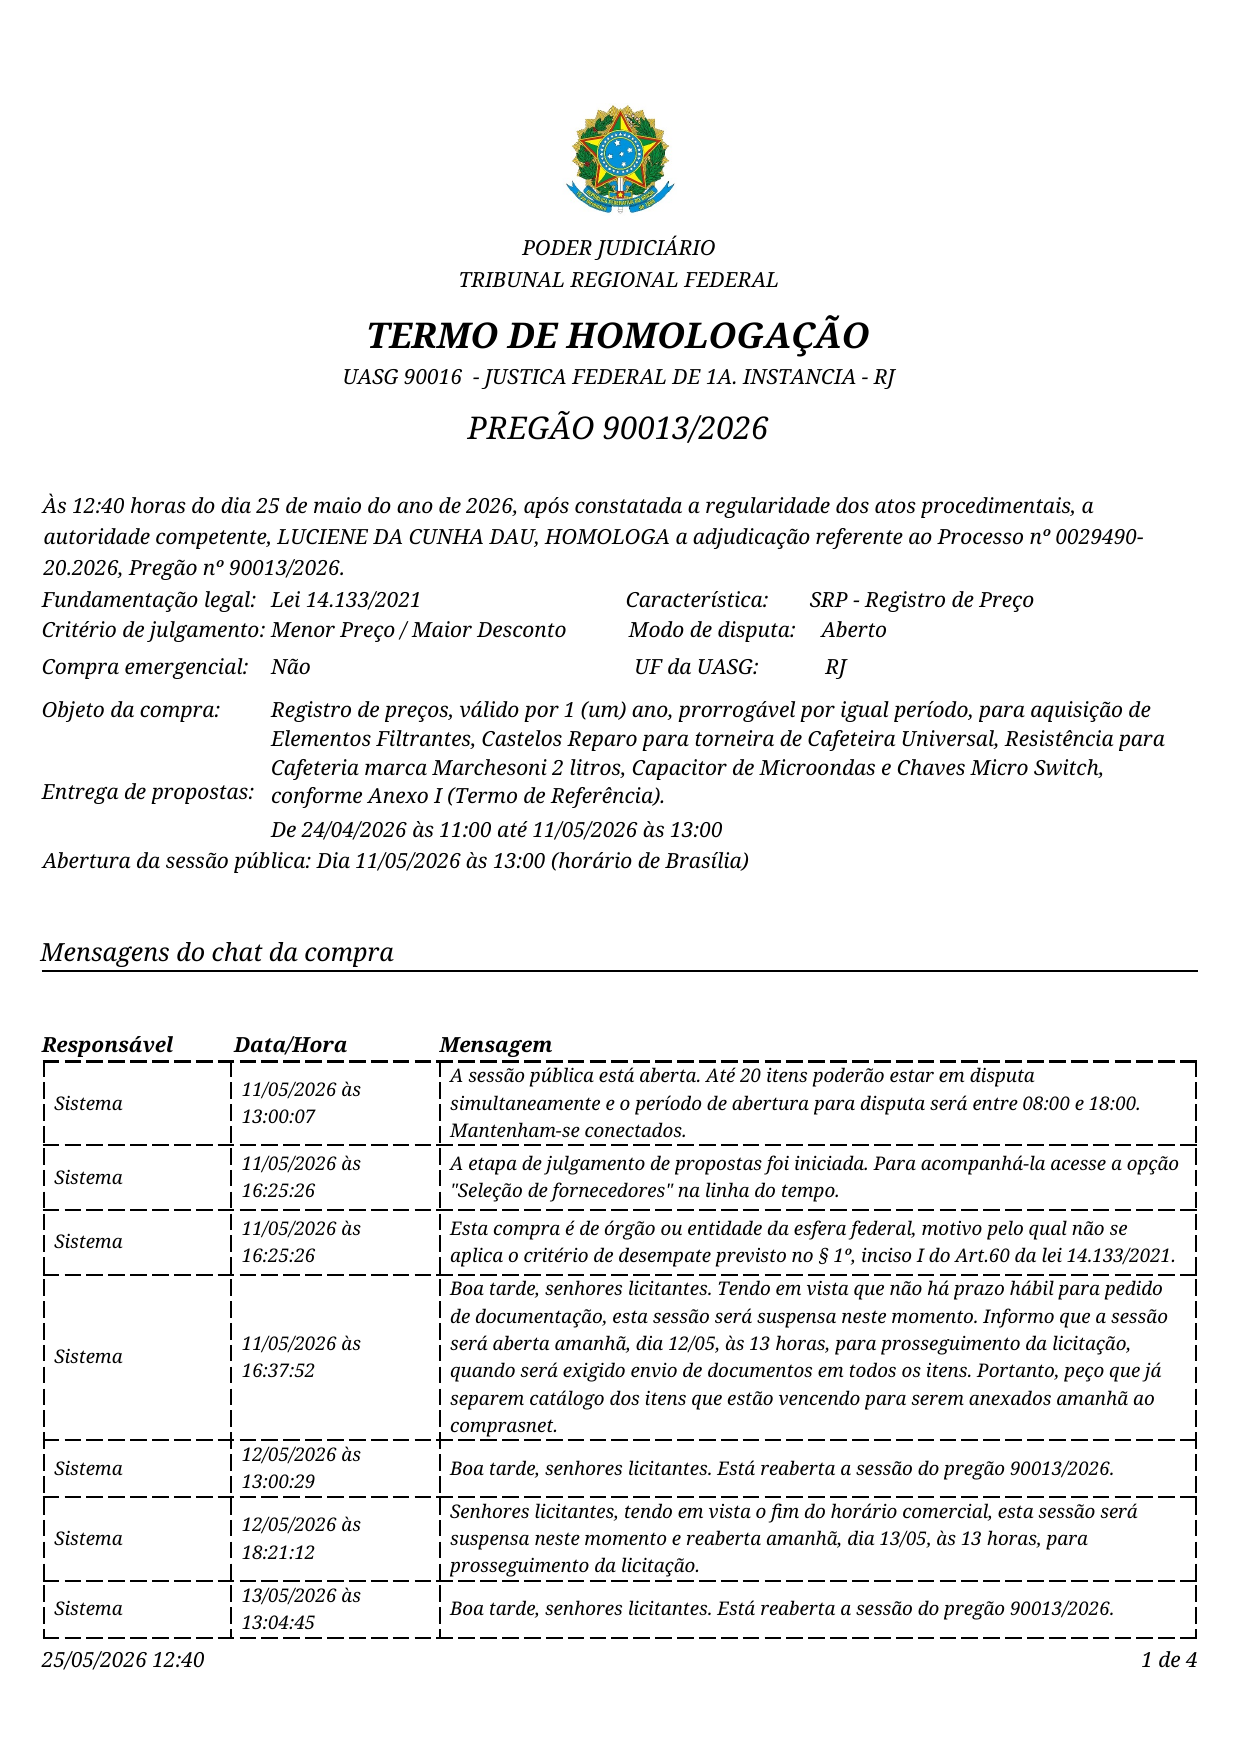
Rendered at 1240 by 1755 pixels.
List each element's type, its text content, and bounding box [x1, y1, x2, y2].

text TRIBUNAL REGIONAL FEDERAL [42, 265, 1198, 293]
table_cell Sistema [44, 1144, 231, 1209]
table_cell Sistema [44, 1439, 231, 1496]
table_cell Sistema [44, 1209, 231, 1273]
table_cell 12/05/2026 às 13:00:29 [231, 1439, 439, 1496]
table_cell 11/05/2026 às 16:37:52 [231, 1274, 439, 1439]
text Abertura da sessão pública: Dia 11/05/2026 às 13:00 (horário de Brasília) [42, 846, 1200, 874]
table_cell Senhores licitantes, tendo em vista o fim do horário comercial, esta sessão será suspensa neste momento e reaberta amanhã, dia 13/05, às 13 horas, para prosseguimento da licitação. [440, 1496, 1196, 1580]
table_cell 11/05/2026 às 16:25:26 [231, 1144, 439, 1209]
text UASG 90016 - JUSTICA FEDERAL DE 1A. INSTANCIA - RJ [42, 362, 1198, 391]
table_header Sistema [44, 1060, 231, 1144]
table_header 11/05/2026 às 13:00:07 [231, 1060, 439, 1144]
table_cell Critério de julgamento: [42, 615, 271, 652]
text Às 12:40 horas do dia 25 de maio do ano de 2026, após constatada a regularidade dos atos procedimentais, a autoridade competente, LUCIENE DA CUNHA DAU, HOMOLOGA a adjudicação referente ao Processo nº 0029490-20.2026, Pregão nº 90013/2026. [42, 491, 1200, 582]
table_cell Esta compra é de órgão ou entidade da esfera federal, motivo pelo qual não se aplica o critério de desempate previsto no § 1º, inciso I do Art.60 da lei 14.133/2021. [440, 1209, 1196, 1273]
table_cell Compra emergencial: Objeto da compra: Entrega de propostas: [42, 653, 271, 846]
text PODER JUDICIÁRIO [42, 233, 1198, 261]
table_cell A etapa de julgamento de propostas foi iniciada. Para acompanhá-la acesse a opção "Seleção de fornecedores" na linha do tempo. [440, 1144, 1196, 1209]
table_cell Sistema [44, 1274, 231, 1439]
table_cell Boa tarde, senhores licitantes. Está reaberta a sessão do pregão 90013/2026. [440, 1439, 1196, 1496]
subtitle PREGÃO 90013/2026 [42, 406, 1198, 449]
table_header Lei 14.133/2021 Característica: SRP - Registro de Preço [271, 585, 1197, 615]
table_cell 11/05/2026 às 16:25:26 [231, 1209, 439, 1273]
table_cell Sistema [44, 1580, 231, 1637]
table_cell Boa tarde, senhores licitantes. Tendo em vista que não há prazo hábil para pedido de documentação, esta sessão será suspensa neste momento. Informo que a sessão será aberta amanhã, dia 12/05, às 13 horas, para prosseguimento da licitação, quando será exigido envio de documentos em todos os itens. Portanto, peço que já separem catálogo dos itens que estão vencendo para serem anexados amanhã ao comprasnet. [440, 1274, 1196, 1439]
table_cell Menor Preço / Maior Desconto Modo de disputa: Aberto [271, 615, 1197, 652]
table_cell Sistema [44, 1496, 231, 1580]
table_header Fundamentação legal: [42, 585, 271, 615]
table_cell Não UF da UASG: RJ Registro de preços, válido por 1 (um) ano, prorrogável por igual período, para aquisição de Elementos Filtrantes, Castelos Reparo para torneira de Cafeteira Universal, Resistência para Cafeteria marca Marchesoni 2 litros, Capacitor de Microondas e Chaves Micro Switch, conforme Anexo I (Termo de Referência). De 24/04/2026 às 11:00 até 11/05/2026 às 13:00 [271, 653, 1197, 846]
table_cell Boa tarde, senhores licitantes. Está reaberta a sessão do pregão 90013/2026. [440, 1580, 1196, 1637]
subtitle TERMO DE HOMOLOGAÇÃO [42, 311, 1198, 359]
table_header A sessão pública está aberta. Até 20 itens poderão estar em disputa simultaneamente e o período de abertura para disputa será entre 08:00 e 18:00. Mantenham-se conectados. [440, 1060, 1196, 1144]
text Mensagens do chat da compra [40, 935, 1200, 969]
table_cell 13/05/2026 às 13:04:45 [231, 1580, 439, 1637]
table_cell 12/05/2026 às 18:21:12 [231, 1496, 439, 1580]
text Responsável Data/Hora Mensagem [42, 1030, 1200, 1058]
